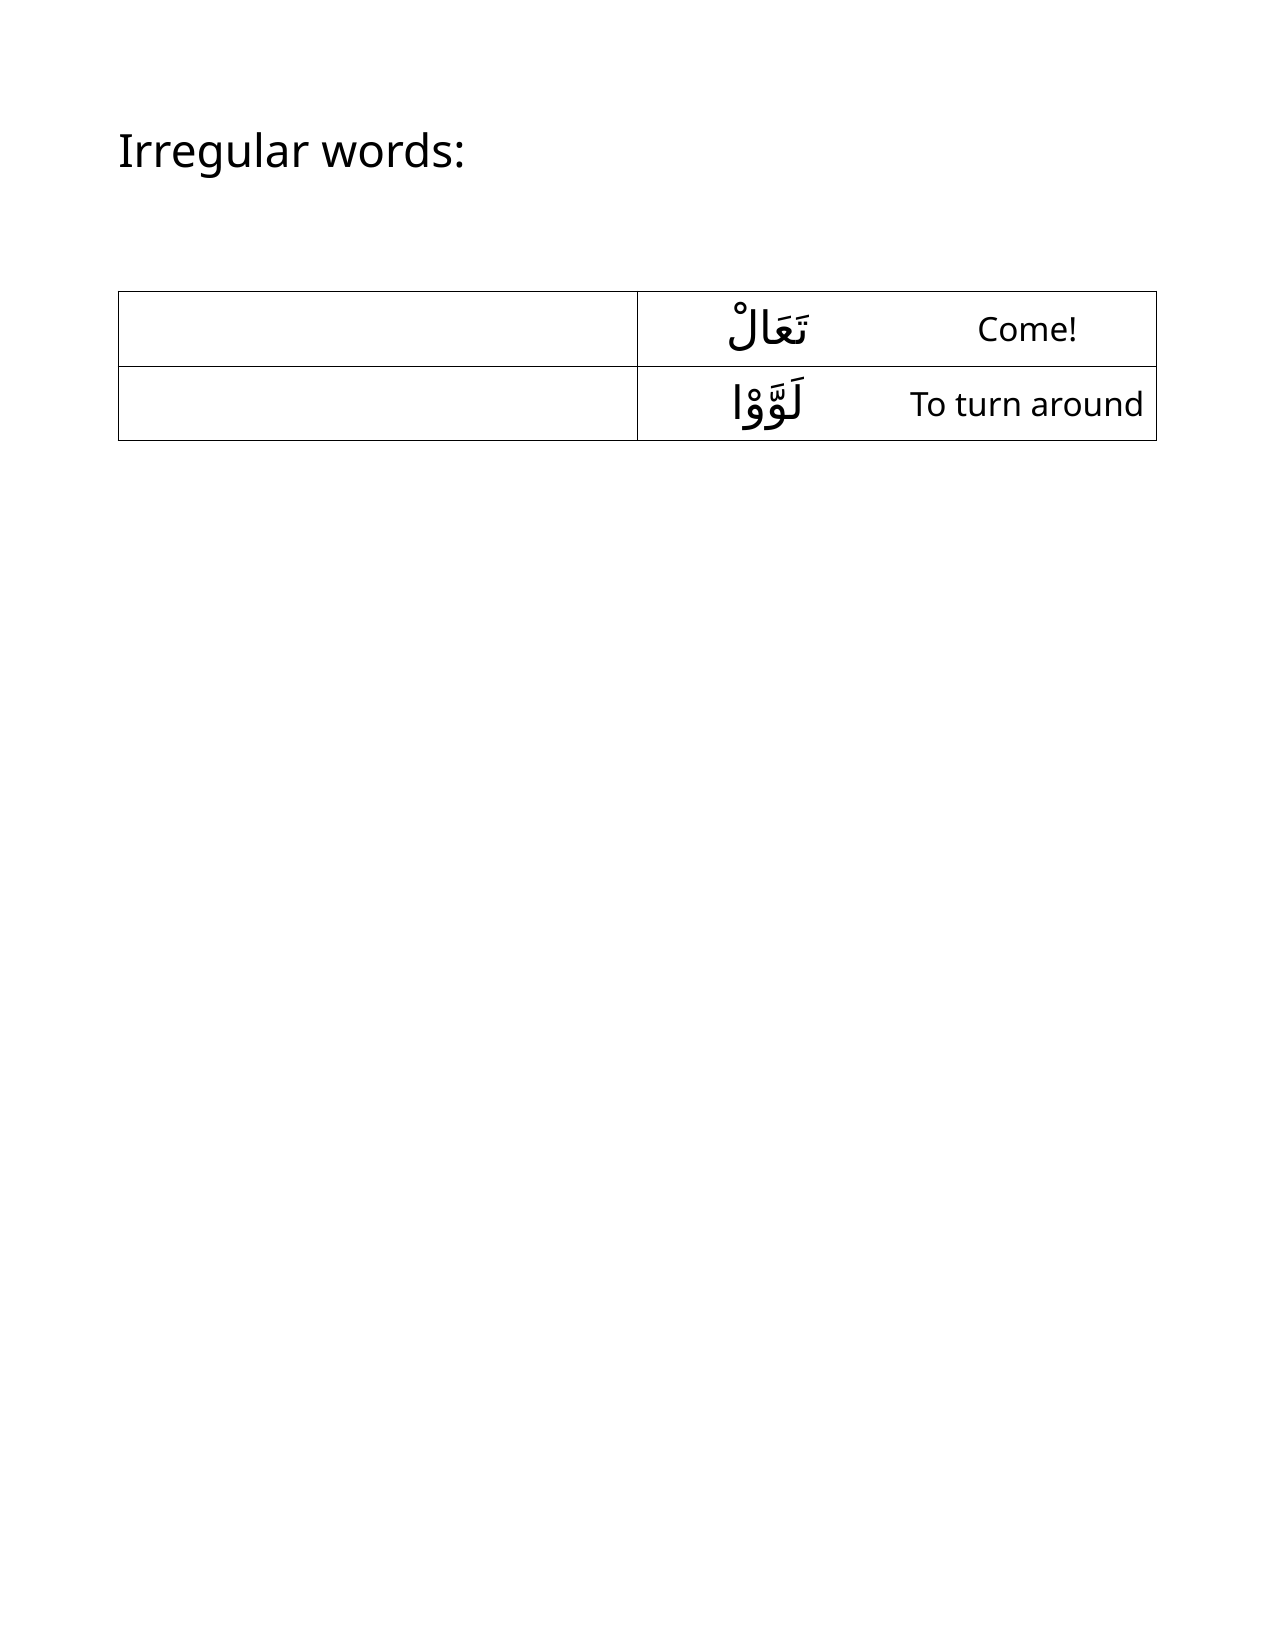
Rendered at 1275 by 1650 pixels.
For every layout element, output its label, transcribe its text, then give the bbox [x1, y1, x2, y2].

text Irregular words: [118, 118, 1157, 181]
table_header [378, 292, 637, 366]
table_cell لَوَّوْا [638, 367, 897, 440]
table_header [119, 292, 378, 366]
table_header تَعَالْ [638, 292, 897, 366]
table_cell [378, 367, 637, 440]
table_header Come! [898, 292, 1156, 366]
table_cell To turn around [898, 367, 1156, 440]
table_cell [119, 367, 378, 440]
